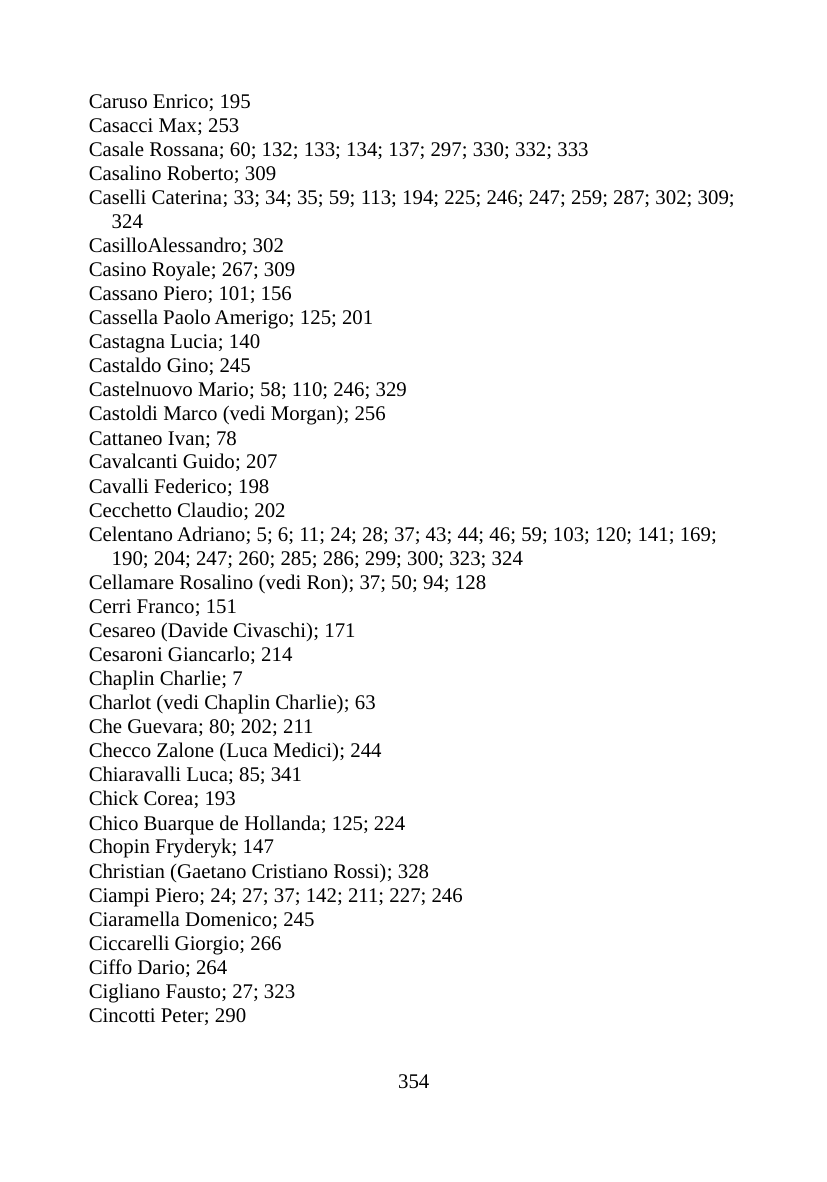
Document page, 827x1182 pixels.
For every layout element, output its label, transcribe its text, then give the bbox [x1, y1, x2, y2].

text Cattaneo Ivan; 78 [88, 425, 738, 449]
text Ciampi Piero; 24; 27; 37; 142; 211; 227; 246 [88, 883, 738, 907]
text Cesaroni Giancarlo; 214 [88, 642, 738, 666]
text Cerri Franco; 151 [88, 594, 738, 618]
text Che Guevara; 80; 202; 211 [88, 714, 738, 738]
text Chico Buarque de Hollanda; 125; 224 [88, 810, 738, 834]
text Ciccarelli Giorgio; 266 [88, 931, 738, 955]
text Chick Corea; 193 [88, 786, 738, 810]
text Castagna Lucia; 140 [88, 329, 738, 353]
text Charlot (vedi Chaplin Charlie); 63 [88, 690, 738, 714]
text CasilloAlessandro; 302 [88, 233, 738, 257]
text Ciffo Dario; 264 [88, 955, 738, 979]
text Celentano Adriano; 5; 6; 11; 24; 28; 37; 43; 44; 46; 59; 103; 120; 141; 169; 190; 204; 247; 260; 285; 286; 299; 300; 323; 324 [88, 522, 738, 570]
text Chaplin Charlie; 7 [88, 666, 738, 690]
text Cesareo (Davide Civaschi); 171 [88, 618, 738, 642]
text Casale Rossana; 60; 132; 133; 134; 137; 297; 330; 332; 333 [88, 137, 738, 161]
text Cigliano Fausto; 27; 323 [88, 979, 738, 1003]
text Casalino Roberto; 309 [88, 161, 738, 185]
text Caselli Caterina; 33; 34; 35; 59; 113; 194; 225; 246; 247; 259; 287; 302; 309; 324 [88, 185, 738, 233]
text Cincotti Peter; 290 [88, 1003, 738, 1027]
text Christian (Gaetano Cristiano Rossi); 328 [88, 858, 738, 883]
text Chiaravalli Luca; 85; 341 [88, 762, 738, 786]
text Chopin Fryderyk; 147 [88, 834, 738, 858]
text Casacci Max; 253 [88, 113, 738, 137]
text Checco Zalone (Luca Medici); 244 [88, 738, 738, 762]
text Cassano Piero; 101; 156 [88, 281, 738, 305]
text Cecchetto Claudio; 202 [88, 498, 738, 522]
text Castaldo Gino; 245 [88, 353, 738, 377]
text Castelnuovo Mario; 58; 110; 246; 329 [88, 377, 738, 401]
text Casino Royale; 267; 309 [88, 257, 738, 281]
text Cavalli Federico; 198 [88, 473, 738, 498]
text Cavalcanti Guido; 207 [88, 449, 738, 473]
text Caruso Enrico; 195 [88, 88, 738, 113]
text Ciaramella Domenico; 245 [88, 907, 738, 931]
text Cellamare Rosalino (vedi Ron); 37; 50; 94; 128 [88, 570, 738, 594]
text Castoldi Marco (vedi Morgan); 256 [88, 401, 738, 425]
text Cassella Paolo Amerigo; 125; 201 [88, 305, 738, 329]
